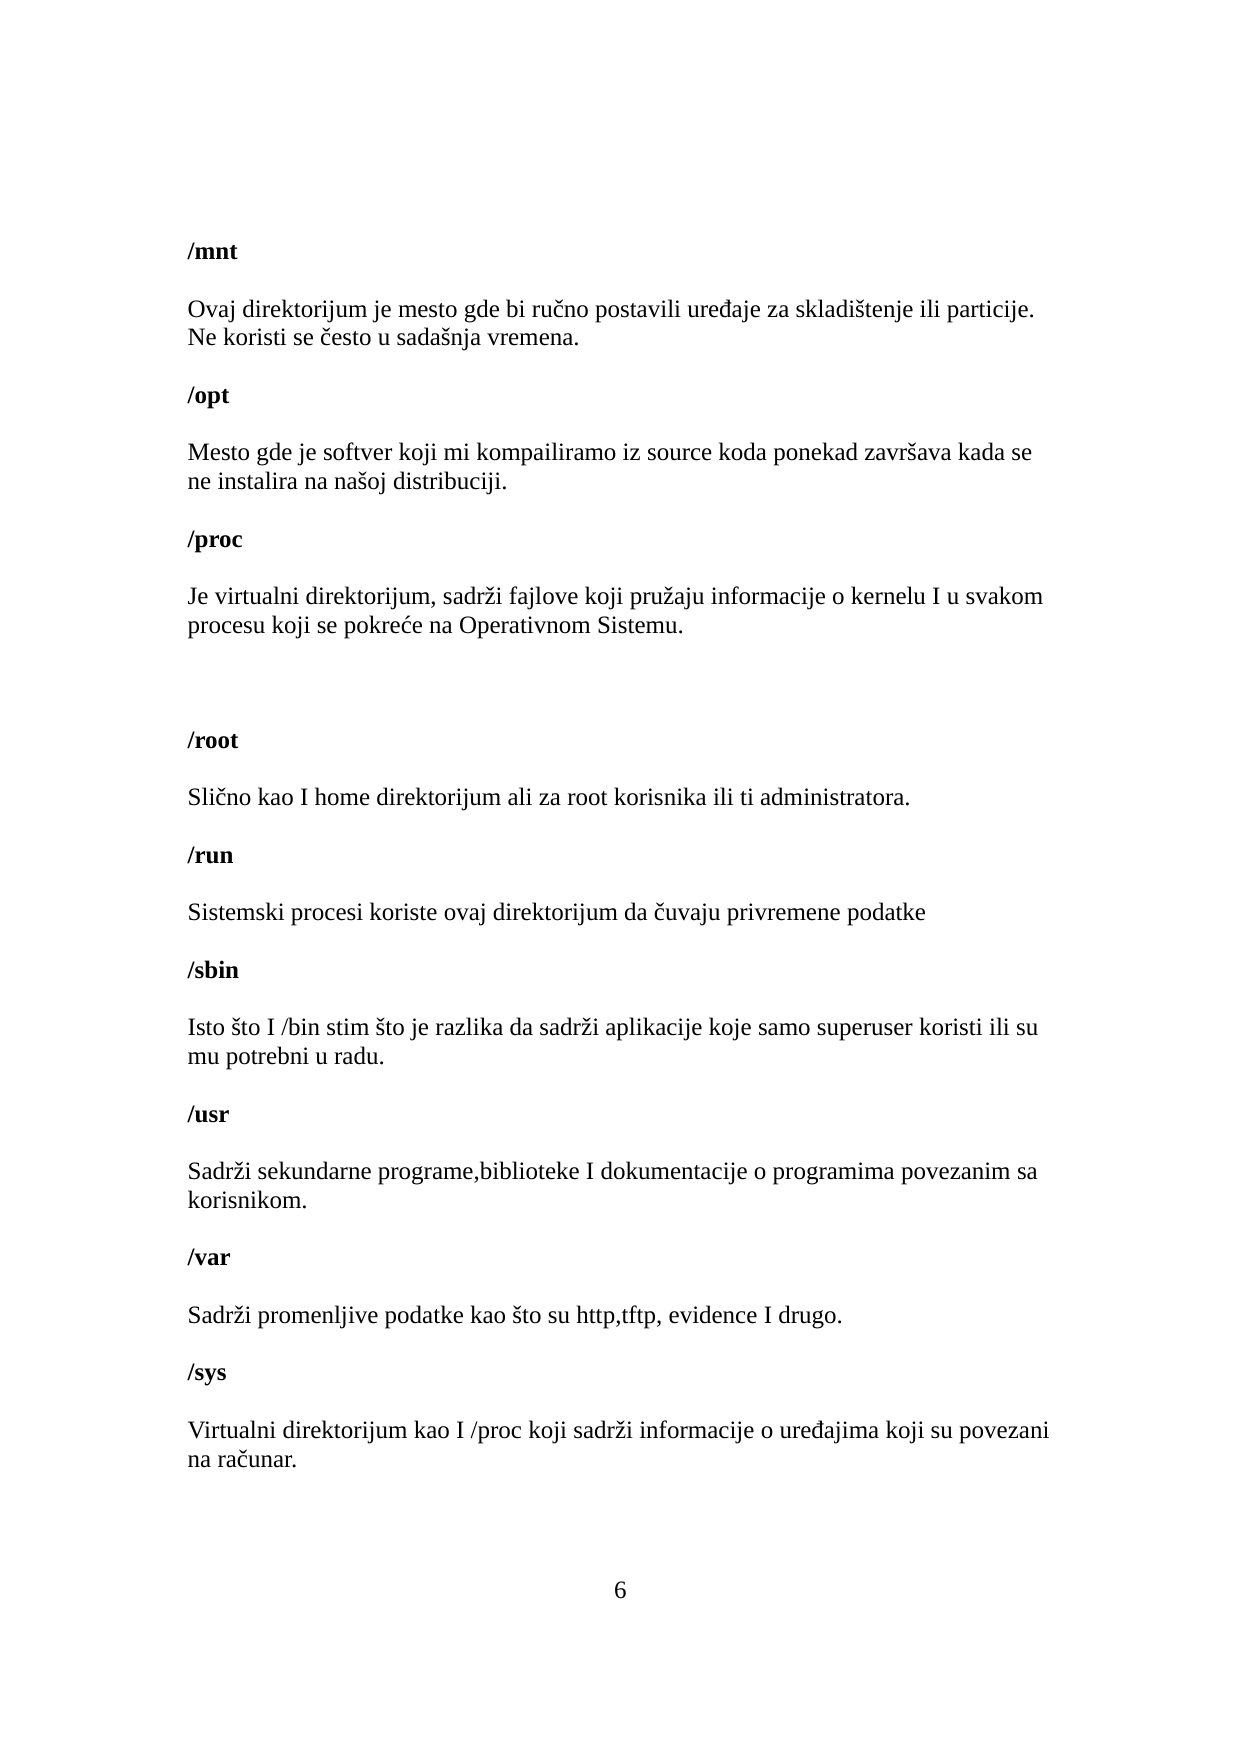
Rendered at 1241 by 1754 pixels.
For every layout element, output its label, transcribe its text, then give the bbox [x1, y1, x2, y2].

text /usr [187, 1099, 1053, 1127]
text Je virtualni direktorijum, sadrži fajlove koji pružaju informacije o kernelu I u svakom procesu koji se pokreće na Operativnom Sistemu. [187, 581, 1053, 639]
text Virtualni direktorijum kao I /proc koji sadrži informacije o uređajima koji su povezani na računar. [187, 1415, 1053, 1472]
text Mesto gde je softver koji mi kompailiramo iz source koda ponekad završava kada se ne instalira na našoj distribuciji. [187, 437, 1053, 495]
text Slično kao I home direktorijum ali za root korisnika ili ti administratora. [187, 782, 1053, 811]
text /root [187, 725, 1053, 754]
text Sadrži sekundarne programe,biblioteke I dokumentacije o programima povezanim sa korisnikom. [187, 1156, 1053, 1214]
text /run [187, 840, 1053, 869]
text /sys [187, 1357, 1053, 1386]
text /opt [187, 380, 1053, 409]
text /var [187, 1242, 1053, 1271]
text /proc [187, 524, 1053, 552]
text /sbin [187, 955, 1053, 984]
text /mnt [187, 236, 1053, 265]
text Ovaj direktorijum je mesto gde bi ručno postavili uređaje za skladištenje ili particije. Ne koristi se često u sadašnja vremena. [187, 294, 1053, 351]
text Isto što I /bin stim što je razlika da sadrži aplikacije koje samo superuser koristi ili su mu potrebni u radu. [187, 1012, 1053, 1070]
text Sadrži promenljive podatke kao što su http,tftp, evidence I drugo. [187, 1300, 1053, 1329]
text Sistemski procesi koriste ovaj direktorijum da čuvaju privremene podatke [187, 897, 1053, 926]
